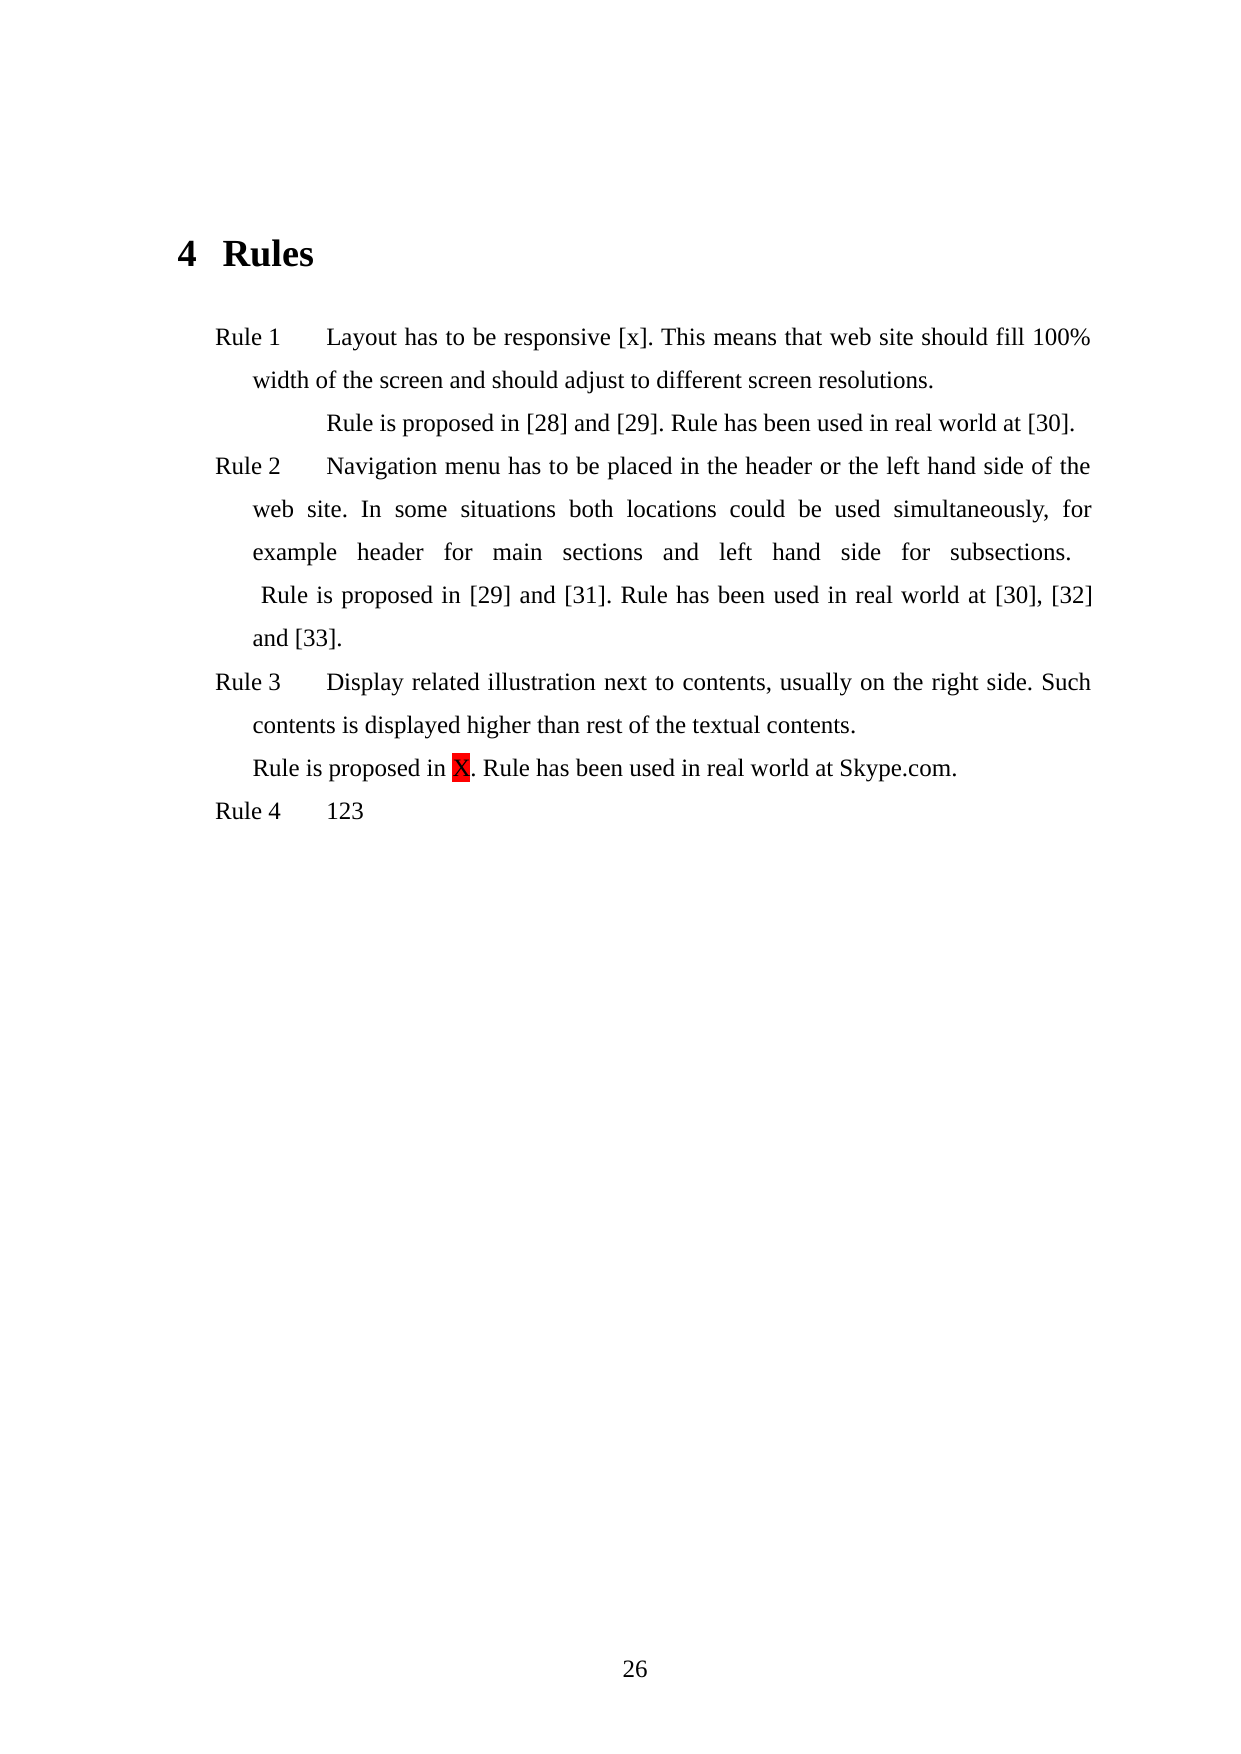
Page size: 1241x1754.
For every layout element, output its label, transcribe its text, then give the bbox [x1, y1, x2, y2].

list Navigation menu has to be placed in the header or the left hand side of the web site. In some situations both locations could be used simultaneously, for example header for main sections and left hand side for subsections. Rule is proposed in [29] and [31]. Rule has been used in real world at [30], [32] and [33]. [215, 451, 1093, 652]
list Display related illustration next to contents, usually on the right side. Such contents is displayed higher than rest of the textual contents. Rule is proposed in X. Rule has been used in real world at Skype.com. [215, 667, 1093, 782]
subtitle Rules [177, 231, 1093, 275]
list Layout has to be responsive [x]. This means that web site should fill 100% width of the screen and should adjust to different screen resolutions. Rule is proposed in [28] and [29]. Rule has been used in real world at [30]. [215, 322, 1093, 437]
list 123 [215, 796, 1093, 825]
